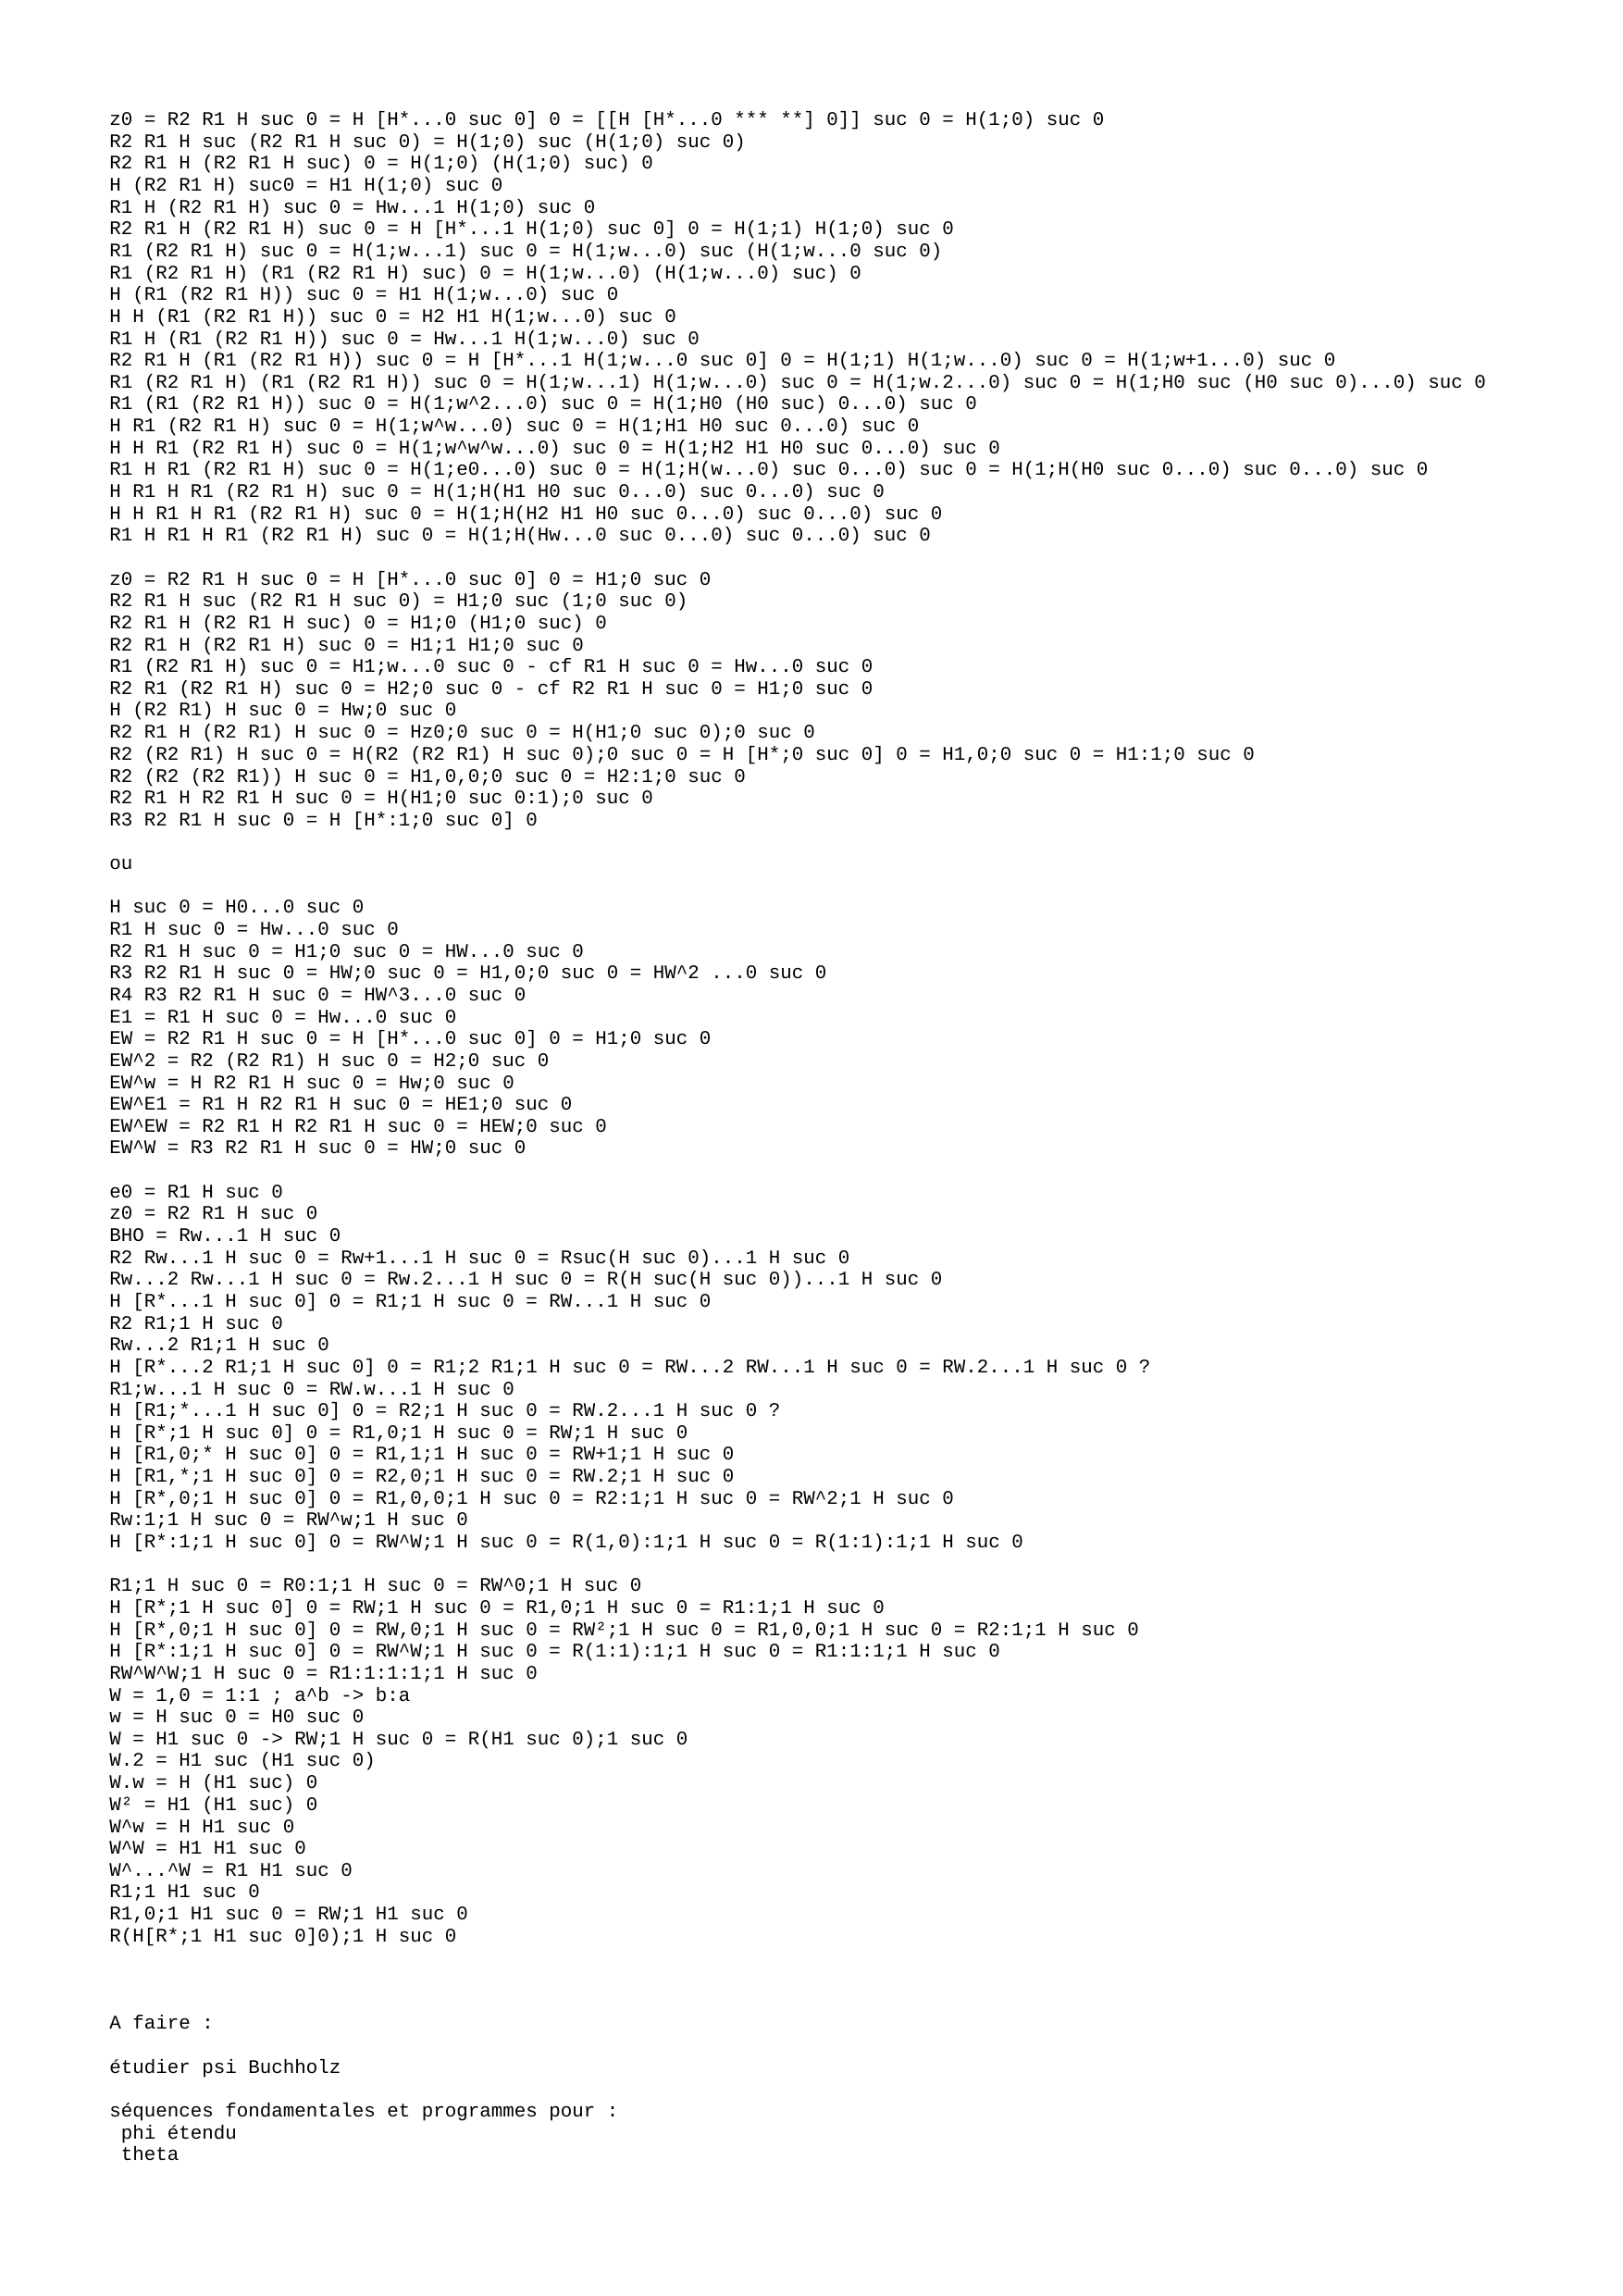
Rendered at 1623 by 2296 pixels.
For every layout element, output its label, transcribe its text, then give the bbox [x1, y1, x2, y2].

text z0 = R2 R1 H suc 0 [109, 1203, 1514, 1225]
text R1 (R2 R1 H) (R1 (R2 R1 H) suc) 0 = H(1;w...0) (H(1;w...0) suc) 0 [109, 263, 1514, 284]
text R4 R3 R2 R1 H suc 0 = HW^3...0 suc 0 [109, 985, 1514, 1007]
text EW = R2 R1 H suc 0 = H [H*...0 suc 0] 0 = H1;0 suc 0 [109, 1028, 1514, 1050]
text H [R*:1;1 H suc 0] 0 = RW^W;1 H suc 0 = R(1:1):1;1 H suc 0 = R1:1:1;1 H suc 0 [109, 1641, 1514, 1663]
text R2 R1 H (R2 R1 H suc) 0 = H(1;0) (H(1;0) suc) 0 [109, 153, 1514, 175]
text EW^w = H R2 R1 H suc 0 = Hw;0 suc 0 [109, 1072, 1514, 1094]
text W² = H1 (H1 suc) 0 [109, 1794, 1514, 1816]
text H [R1,*;1 H suc 0] 0 = R2,0;1 H suc 0 = RW.2;1 H suc 0 [109, 1466, 1514, 1488]
text EW^E1 = R1 H R2 R1 H suc 0 = HE1;0 suc 0 [109, 1094, 1514, 1116]
text R2 R1 H (R2 R1 H) suc 0 = H [H*...1 H(1;0) suc 0] 0 = H(1;1) H(1;0) suc 0 [109, 218, 1514, 241]
text BHO = Rw...1 H suc 0 [109, 1225, 1514, 1247]
text EW^2 = R2 (R2 R1) H suc 0 = H2;0 suc 0 [109, 1050, 1514, 1072]
text EW^W = R3 R2 R1 H suc 0 = HW;0 suc 0 [109, 1137, 1514, 1160]
text R1 H (R1 (R2 R1 H)) suc 0 = Hw...1 H(1;w...0) suc 0 [109, 328, 1514, 350]
text H H R1 H R1 (R2 R1 H) suc 0 = H(1;H(H2 H1 H0 suc 0...0) suc 0...0) suc 0 [109, 503, 1514, 525]
text R1 H R1 (R2 R1 H) suc 0 = H(1;e0...0) suc 0 = H(1;H(w...0) suc 0...0) suc 0 = H(1;H(H0 suc 0...0) suc 0...0) suc 0 [109, 459, 1514, 481]
text phi étendu [109, 2122, 1514, 2144]
text H suc 0 = H0...0 suc 0 [109, 897, 1514, 919]
text R2 R1 H (R2 R1 H) suc 0 = H1;1 H1;0 suc 0 [109, 635, 1514, 656]
text W = H1 suc 0 -> RW;1 H suc 0 = R(H1 suc 0);1 suc 0 [109, 1729, 1514, 1751]
text H R1 (R2 R1 H) suc 0 = H(1;w^w...0) suc 0 = H(1;H1 H0 suc 0...0) suc 0 [109, 416, 1514, 438]
text theta [109, 2144, 1514, 2166]
text H [R*;1 H suc 0] 0 = RW;1 H suc 0 = R1,0;1 H suc 0 = R1:1;1 H suc 0 [109, 1597, 1514, 1620]
text H [R*,0;1 H suc 0] 0 = RW,0;1 H suc 0 = RW²;1 H suc 0 = R1,0,0;1 H suc 0 = R2:1;1 H suc 0 [109, 1620, 1514, 1641]
text E1 = R1 H suc 0 = Hw...0 suc 0 [109, 1007, 1514, 1028]
text H H R1 (R2 R1 H) suc 0 = H(1;w^w^w...0) suc 0 = H(1;H2 H1 H0 suc 0...0) suc 0 [109, 438, 1514, 459]
text W = 1,0 = 1:1 ; a^b -> b:a [109, 1685, 1514, 1706]
text Rw...2 Rw...1 H suc 0 = Rw.2...1 H suc 0 = R(H suc(H suc 0))...1 H suc 0 [109, 1269, 1514, 1291]
text W.2 = H1 suc (H1 suc 0) [109, 1751, 1514, 1772]
text W^w = H H1 suc 0 [109, 1816, 1514, 1838]
text R1 (R2 R1 H) suc 0 = H(1;w...1) suc 0 = H(1;w...0) suc (H(1;w...0 suc 0) [109, 241, 1514, 263]
text Rw...2 R1;1 H suc 0 [109, 1334, 1514, 1357]
text H R1 H R1 (R2 R1 H) suc 0 = H(1;H(H1 H0 suc 0...0) suc 0...0) suc 0 [109, 481, 1514, 503]
text z0 = R2 R1 H suc 0 = H [H*...0 suc 0] 0 = H1;0 suc 0 [109, 569, 1514, 590]
text H H (R1 (R2 R1 H)) suc 0 = H2 H1 H(1;w...0) suc 0 [109, 306, 1514, 328]
text R3 R2 R1 H suc 0 = HW;0 suc 0 = H1,0;0 suc 0 = HW^2 ...0 suc 0 [109, 962, 1514, 985]
text R3 R2 R1 H suc 0 = H [H*:1;0 suc 0] 0 [109, 810, 1514, 831]
text R1 (R1 (R2 R1 H)) suc 0 = H(1;w^2...0) suc 0 = H(1;H0 (H0 suc) 0...0) suc 0 [109, 394, 1514, 416]
text R2 Rw...1 H suc 0 = Rw+1...1 H suc 0 = Rsuc(H suc 0)...1 H suc 0 [109, 1247, 1514, 1269]
text R2 R1 H (R1 (R2 R1 H)) suc 0 = H [H*...1 H(1;w...0 suc 0] 0 = H(1;1) H(1;w...0) suc 0 = H(1;w+1...0) suc 0 [109, 350, 1514, 372]
text R1;1 H suc 0 = R0:1;1 H suc 0 = RW^0;1 H suc 0 [109, 1575, 1514, 1597]
text A faire : [109, 2013, 1514, 2035]
text W^...^W = R1 H1 suc 0 [109, 1860, 1514, 1881]
text R2 (R2 (R2 R1)) H suc 0 = H1,0,0;0 suc 0 = H2:1;0 suc 0 [109, 765, 1514, 788]
text H [R1,0;* H suc 0] 0 = R1,1;1 H suc 0 = RW+1;1 H suc 0 [109, 1445, 1514, 1466]
text R1 (R2 R1 H) suc 0 = H1;w...0 suc 0 - cf R1 H suc 0 = Hw...0 suc 0 [109, 656, 1514, 678]
text H [R1;*...1 H suc 0] 0 = R2;1 H suc 0 = RW.2...1 H suc 0 ? [109, 1400, 1514, 1422]
text Rw:1;1 H suc 0 = RW^w;1 H suc 0 [109, 1509, 1514, 1532]
text R2 R1 H suc (R2 R1 H suc 0) = H(1;0) suc (H(1;0) suc 0) [109, 131, 1514, 153]
text R2 R1 H (R2 R1) H suc 0 = Hz0;0 suc 0 = H(H1;0 suc 0);0 suc 0 [109, 722, 1514, 744]
text R1 H (R2 R1 H) suc 0 = Hw...1 H(1;0) suc 0 [109, 197, 1514, 218]
text H [R*...2 R1;1 H suc 0] 0 = R1;2 R1;1 H suc 0 = RW...2 RW...1 H suc 0 = RW.2...1 H suc 0 ? [109, 1357, 1514, 1378]
text ou [109, 853, 1514, 875]
text W.w = H (H1 suc) 0 [109, 1772, 1514, 1794]
text w = H suc 0 = H0 suc 0 [109, 1706, 1514, 1729]
text H [R*...1 H suc 0] 0 = R1;1 H suc 0 = RW...1 H suc 0 [109, 1291, 1514, 1313]
text R1 H R1 H R1 (R2 R1 H) suc 0 = H(1;H(Hw...0 suc 0...0) suc 0...0) suc 0 [109, 525, 1514, 547]
text z0 = R2 R1 H suc 0 = H [H*...0 suc 0] 0 = [[H [H*...0 *** **] 0]] suc 0 = H(1;0) suc 0 [109, 109, 1514, 131]
text H (R2 R1 H) suc0 = H1 H(1;0) suc 0 [109, 175, 1514, 197]
text R1;1 H1 suc 0 [109, 1881, 1514, 1904]
text R2 R1 H R2 R1 H suc 0 = H(H1;0 suc 0:1);0 suc 0 [109, 788, 1514, 810]
text R2 R1 H (R2 R1 H suc) 0 = H1;0 (H1;0 suc) 0 [109, 613, 1514, 635]
text R2 R1 (R2 R1 H) suc 0 = H2;0 suc 0 - cf R2 R1 H suc 0 = H1;0 suc 0 [109, 678, 1514, 701]
text H (R2 R1) H suc 0 = Hw;0 suc 0 [109, 701, 1514, 722]
text H [R*:1;1 H suc 0] 0 = RW^W;1 H suc 0 = R(1,0):1;1 H suc 0 = R(1:1):1;1 H suc 0 [109, 1532, 1514, 1554]
text étudier psi Buchholz [109, 2057, 1514, 2079]
text EW^EW = R2 R1 H R2 R1 H suc 0 = HEW;0 suc 0 [109, 1116, 1514, 1137]
text RW^W^W;1 H suc 0 = R1:1:1:1;1 H suc 0 [109, 1663, 1514, 1685]
text R1,0;1 H1 suc 0 = RW;1 H1 suc 0 [109, 1904, 1514, 1926]
text W^W = H1 H1 suc 0 [109, 1838, 1514, 1860]
text R(H[R*;1 H1 suc 0]0);1 H suc 0 [109, 1926, 1514, 1947]
text H (R1 (R2 R1 H)) suc 0 = H1 H(1;w...0) suc 0 [109, 284, 1514, 306]
text R1 (R2 R1 H) (R1 (R2 R1 H)) suc 0 = H(1;w...1) H(1;w...0) suc 0 = H(1;w.2...0) suc 0 = H(1;H0 suc (H0 suc 0)...0) suc 0 [109, 372, 1514, 394]
text séquences fondamentales et programmes pour : [109, 2101, 1514, 2122]
text H [R*,0;1 H suc 0] 0 = R1,0,0;1 H suc 0 = R2:1;1 H suc 0 = RW^2;1 H suc 0 [109, 1488, 1514, 1509]
text R2 R1 H suc (R2 R1 H suc 0) = H1;0 suc (1;0 suc 0) [109, 590, 1514, 613]
text R2 R1 H suc 0 = H1;0 suc 0 = HW...0 suc 0 [109, 941, 1514, 962]
text H [R*;1 H suc 0] 0 = R1,0;1 H suc 0 = RW;1 H suc 0 [109, 1422, 1514, 1445]
text R1;w...1 H suc 0 = RW.w...1 H suc 0 [109, 1378, 1514, 1400]
text R2 (R2 R1) H suc 0 = H(R2 (R2 R1) H suc 0);0 suc 0 = H [H*;0 suc 0] 0 = H1,0;0 suc 0 = H1:1;0 suc 0 [109, 744, 1514, 765]
text R1 H suc 0 = Hw...0 suc 0 [109, 919, 1514, 941]
text R2 R1;1 H suc 0 [109, 1313, 1514, 1334]
text e0 = R1 H suc 0 [109, 1182, 1514, 1203]
